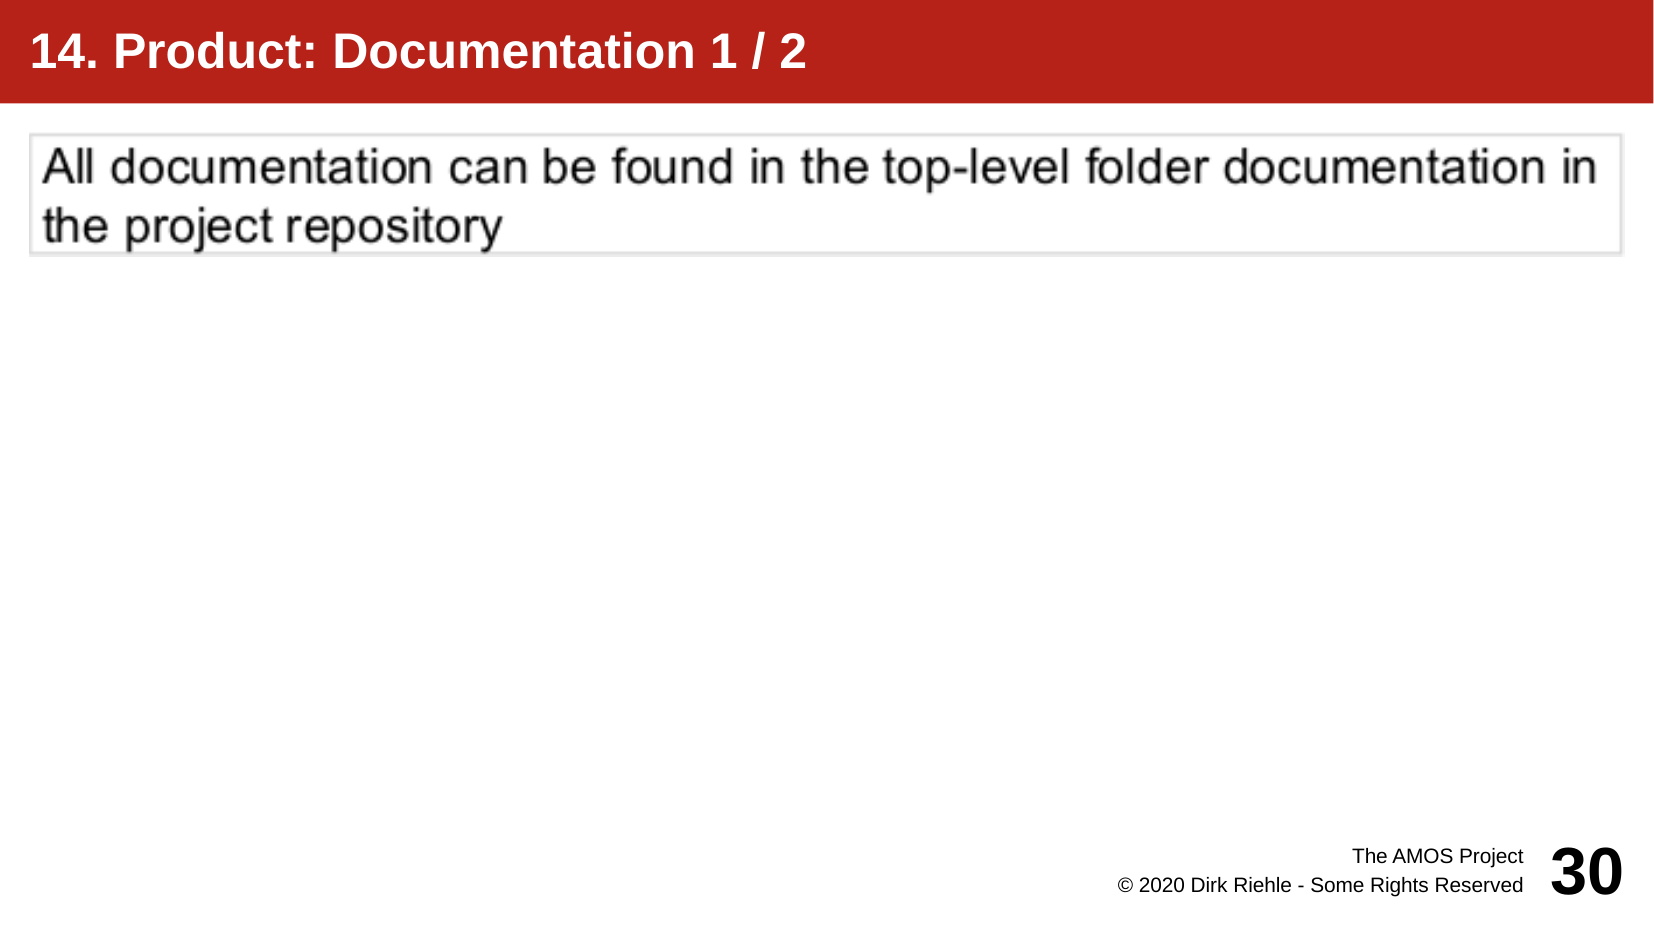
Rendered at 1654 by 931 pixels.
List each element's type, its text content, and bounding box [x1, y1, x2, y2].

title 14. Product: Documentation 1 / 2 [0, 0, 1654, 104]
picture [29, 132, 1625, 257]
